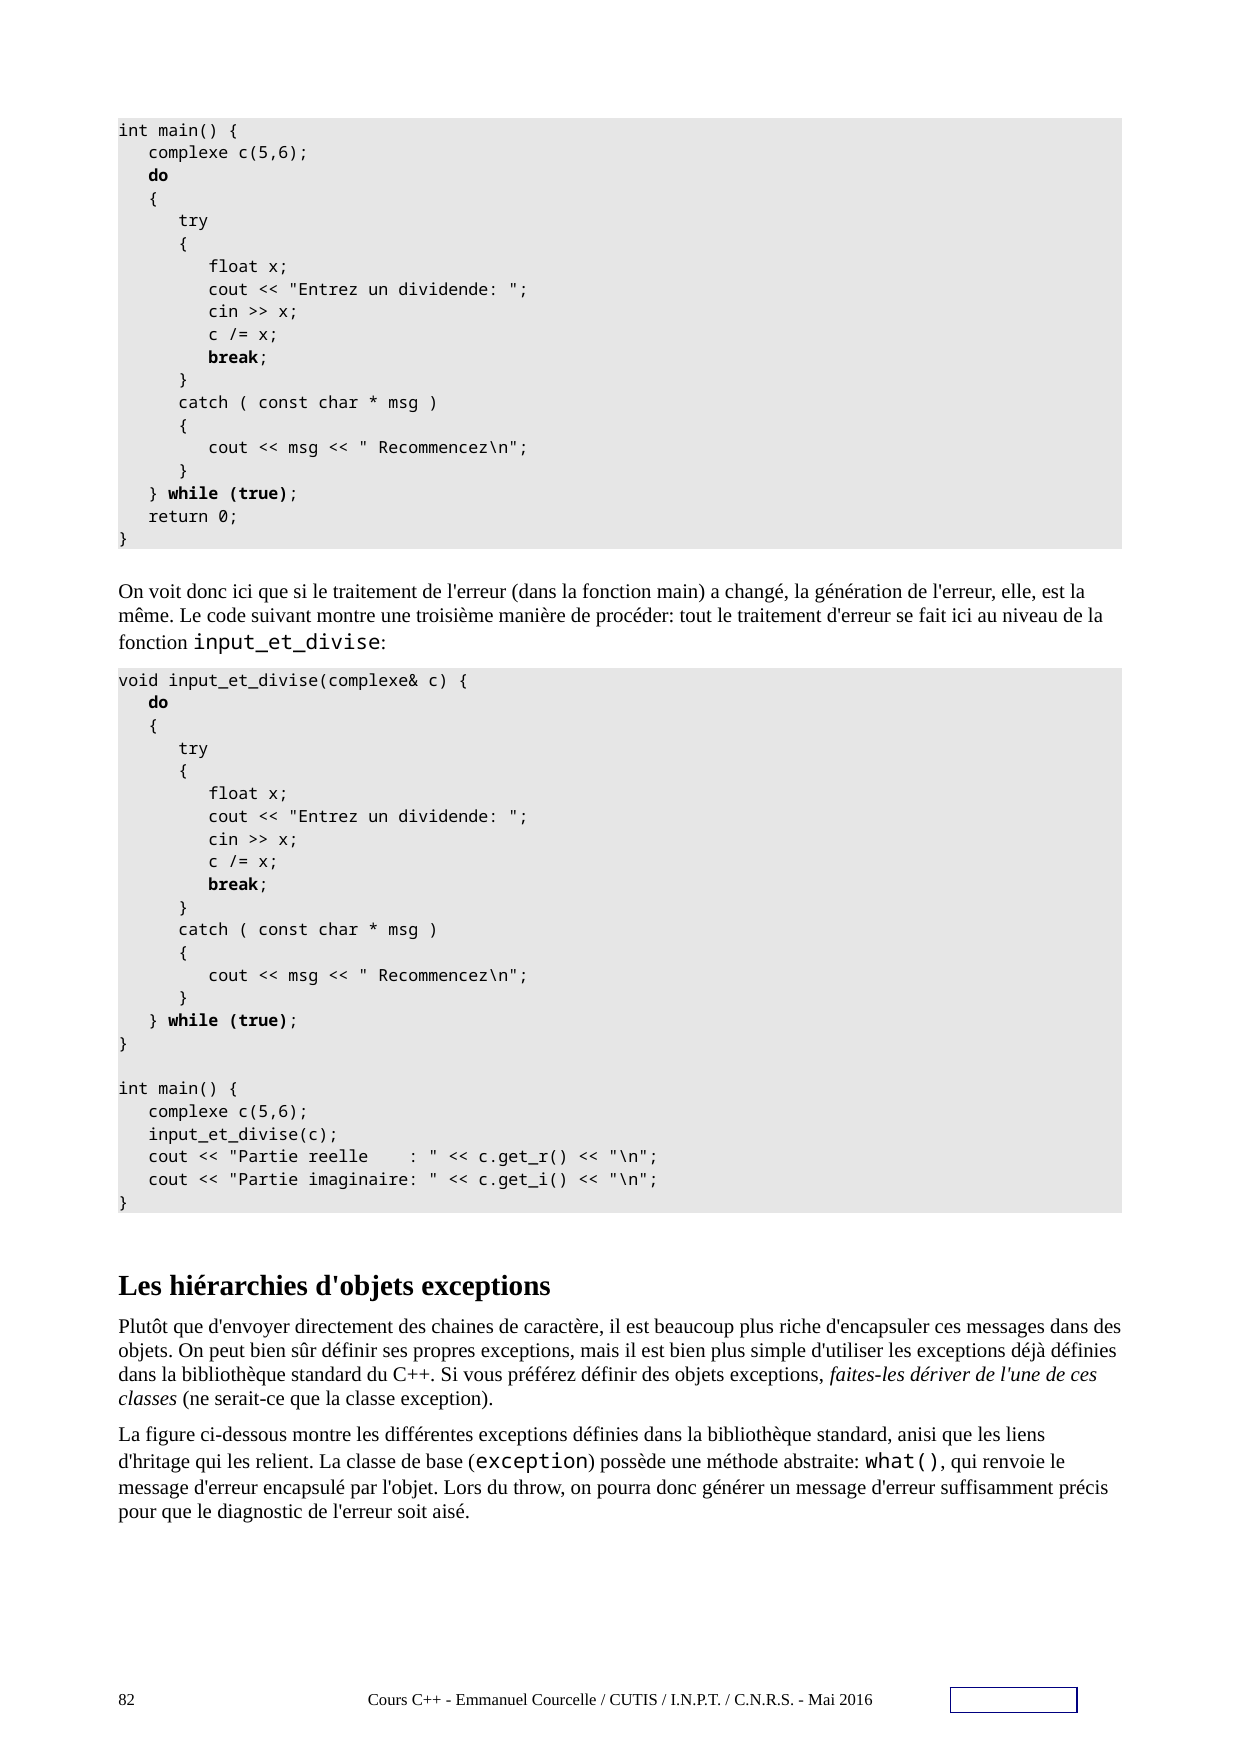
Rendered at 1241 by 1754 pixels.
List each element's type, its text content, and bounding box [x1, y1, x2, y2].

text break; [118, 345, 1122, 368]
text Plutôt que d'envoyer directement des chaines de caractère, il est beaucoup plus riche d'encapsuler ces messages dans des objets. On peut bien sûr définir ses propres exceptions, mais il est bien plus simple d'utiliser les exceptions déjà définies dans la bibliothèque standard du C++. Si vous préférez définir des objets exceptions, faites-les dériver de l'une de ces classes (ne serait-ce que la classe exception). [118, 1314, 1122, 1410]
text int main() { [118, 1077, 1122, 1099]
text do [118, 691, 1122, 713]
text On voit donc ici que si le traitement de l'erreur (dans la fonction main) a changé, la génération de l'erreur, elle, est la même. Le code suivant montre une troisième manière de procéder: tout le traitement d'erreur se fait ici au niveau de la fonction input_et_divise: [118, 579, 1122, 656]
text } [118, 368, 1122, 391]
text c /= x; [118, 850, 1122, 872]
text do [118, 163, 1122, 186]
text cout << "Partie imaginaire: " << c.get_i() << "\n"; [118, 1168, 1122, 1190]
text void input_et_divise(complexe& c) { [118, 668, 1122, 691]
text catch ( const char * msg ) [118, 918, 1122, 941]
text } [118, 1190, 1122, 1213]
text int main() { [118, 118, 1122, 141]
text complexe c(5,6); [118, 1099, 1122, 1122]
text cin >> x; [118, 300, 1122, 322]
text cout << "Entrez un dividende: "; [118, 804, 1122, 827]
text } [118, 895, 1122, 918]
text input_et_divise(c); [118, 1122, 1122, 1145]
text } [118, 1031, 1122, 1054]
text cout << "Partie reelle : " << c.get_r() << "\n"; [118, 1145, 1122, 1168]
text complexe c(5,6); [118, 141, 1122, 163]
text cout << msg << " Recommencez\n"; [118, 963, 1122, 986]
subtitle Les hiérarchies d'objets exceptions [118, 1268, 1122, 1301]
text float x; [118, 782, 1122, 804]
text } [118, 986, 1122, 1009]
text } [118, 459, 1122, 481]
text return 0; [118, 504, 1122, 527]
text c /= x; [118, 322, 1122, 345]
text { [118, 759, 1122, 782]
text { [118, 232, 1122, 254]
text { [118, 186, 1122, 209]
text } while (true); [118, 481, 1122, 504]
text try [118, 736, 1122, 759]
text } [118, 527, 1122, 549]
text La figure ci-dessous montre les différentes exceptions définies dans la bibliothèque standard, anisi que les liens d'hritage qui les relient. La classe de base (exception) possède une méthode abstraite: what(), qui renvoie le message d'erreur encapsulé par l'objet. Lors du throw, on pourra donc générer un message d'erreur suffisamment précis pour que le diagnostic de l'erreur soit aisé. [118, 1422, 1122, 1523]
text float x; [118, 254, 1122, 277]
text } while (true); [118, 1009, 1122, 1031]
text { [118, 941, 1122, 963]
text cout << msg << " Recommencez\n"; [118, 436, 1122, 459]
text { [118, 713, 1122, 736]
text try [118, 209, 1122, 232]
text cout << "Entrez un dividende: "; [118, 277, 1122, 300]
text cin >> x; [118, 827, 1122, 850]
text { [118, 413, 1122, 436]
text catch ( const char * msg ) [118, 391, 1122, 413]
text break; [118, 872, 1122, 895]
